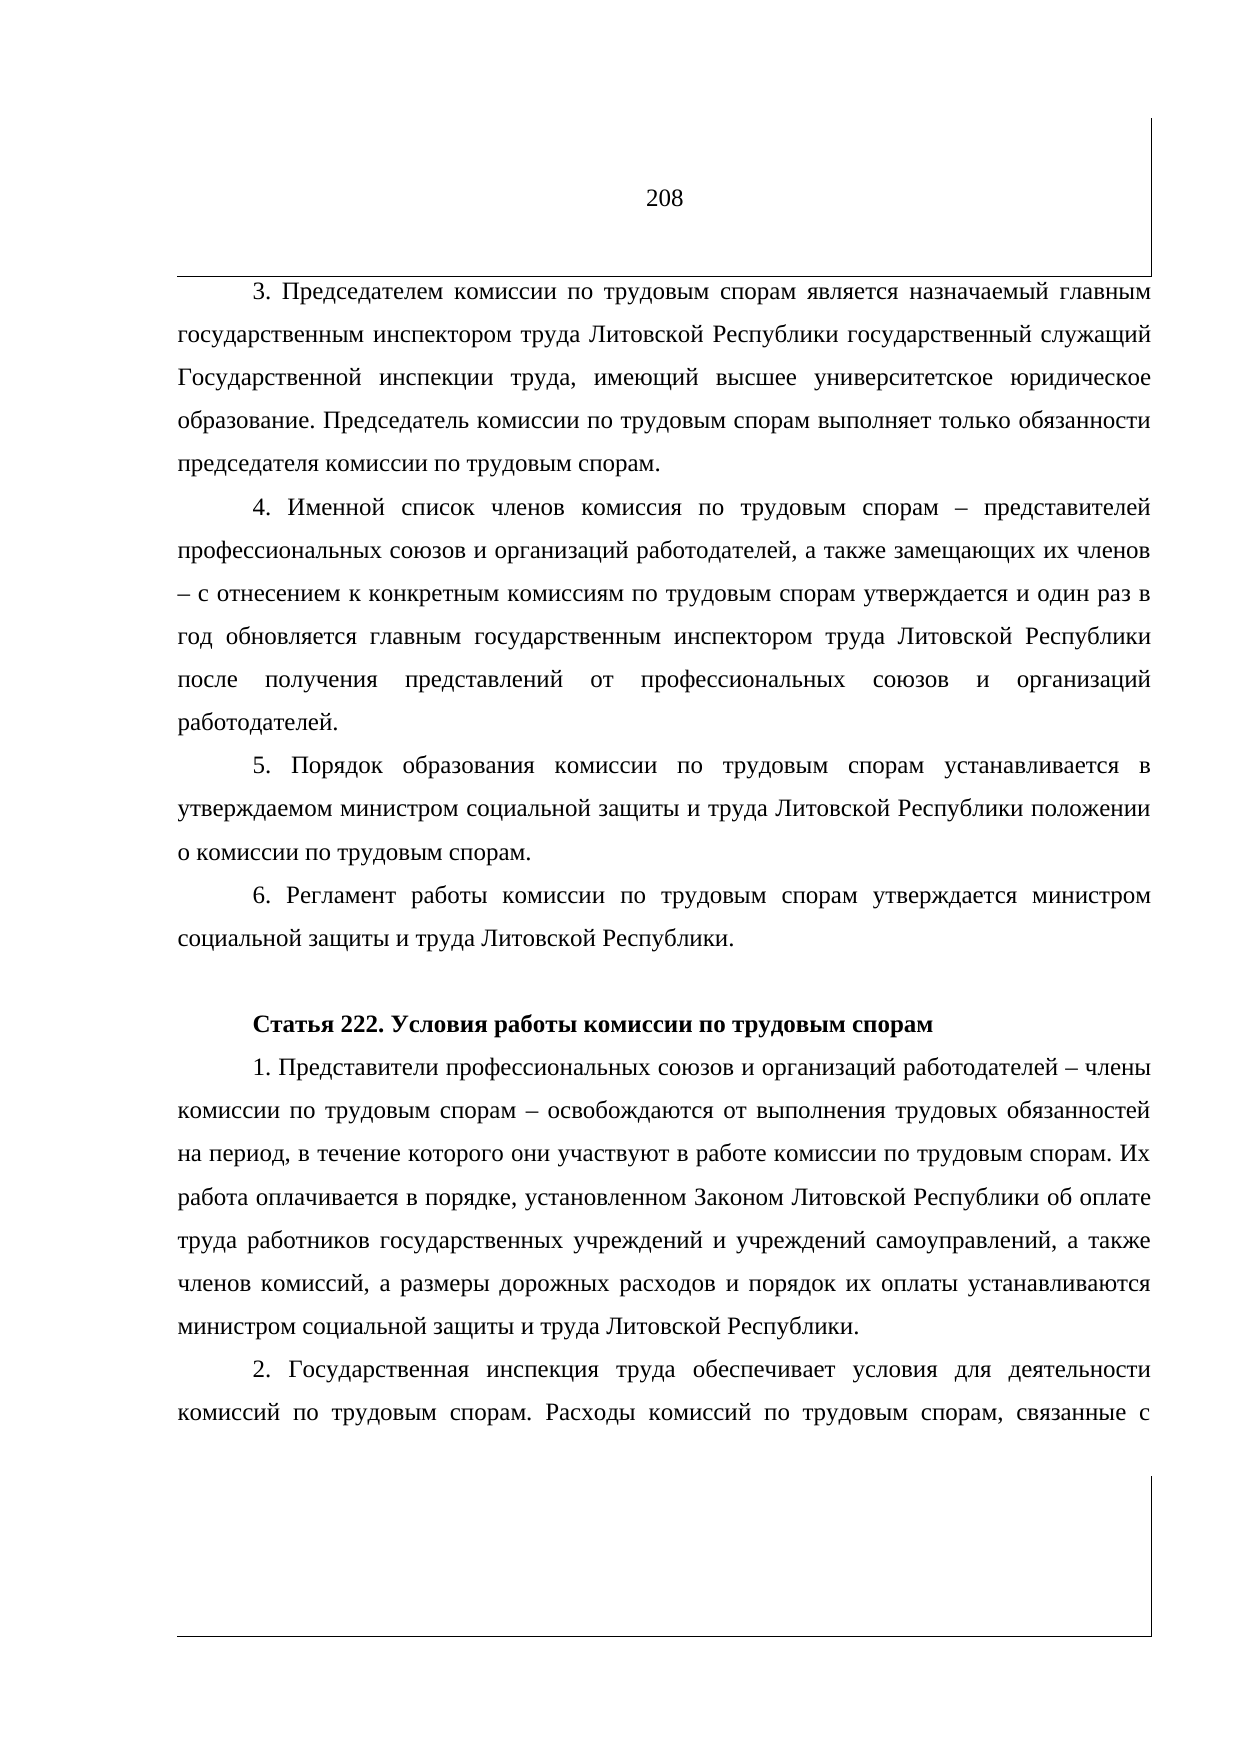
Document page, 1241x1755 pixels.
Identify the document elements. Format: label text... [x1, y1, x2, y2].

subtitle Статья 222. Условия работы комиссии по трудовым спорам [177, 1009, 1152, 1038]
text 6. Регламент работы комиссии по трудовым спорам утверждается министром социальной защиты и труда Литовской Республики. [177, 880, 1152, 952]
text 1. Представители профессиональных союзов и организаций работодателей – члены комиссии по трудовым спорам – освобождаются от выполнения трудовых обязанностей на период, в течение которого они участвуют в работе комиссии по трудовым спорам. Их работа оплачивается в порядке, установленном Законом Литовской Республики об оплате труда работников государственных учреждений и учреждений самоуправлений, а также членов комиссий, а размеры дорожных расходов и порядок их оплаты устанавливаются министром социальной защиты и труда Литовской Республики. [177, 1052, 1152, 1340]
text 3. Председателем комиссии по трудовым спорам является назначаемый главным государственным инспектором труда Литовской Республики государственный служащий Государственной инспекции труда, имеющий высшее университетское юридическое образование. Председатель комиссии по трудовым спорам выполняет только обязанности председателя комиссии по трудовым спорам. [177, 276, 1152, 477]
text 4. Именной список членов комиссия по трудовым спорам – представителей профессиональных союзов и организаций работодателей, а также замещающих их членов – с отнесением к конкретным комиссиям по трудовым спорам утверждается и один раз в год обновляется главным государственным инспектором труда Литовской Республики после получения представлений от профессиональных союзов и организаций работодателей. [177, 492, 1152, 736]
text 5. Порядок образования комиссии по трудовым спорам устанавливается в утверждаемом министром социальной защиты и труда Литовской Республики положении о комиссии по трудовым спорам. [177, 750, 1152, 865]
text 2. Государственная инспекция труда обеспечивает условия для деятельности комиссий по трудовым спорам. Расходы комиссий по трудовым спорам, связанные с [177, 1354, 1152, 1426]
